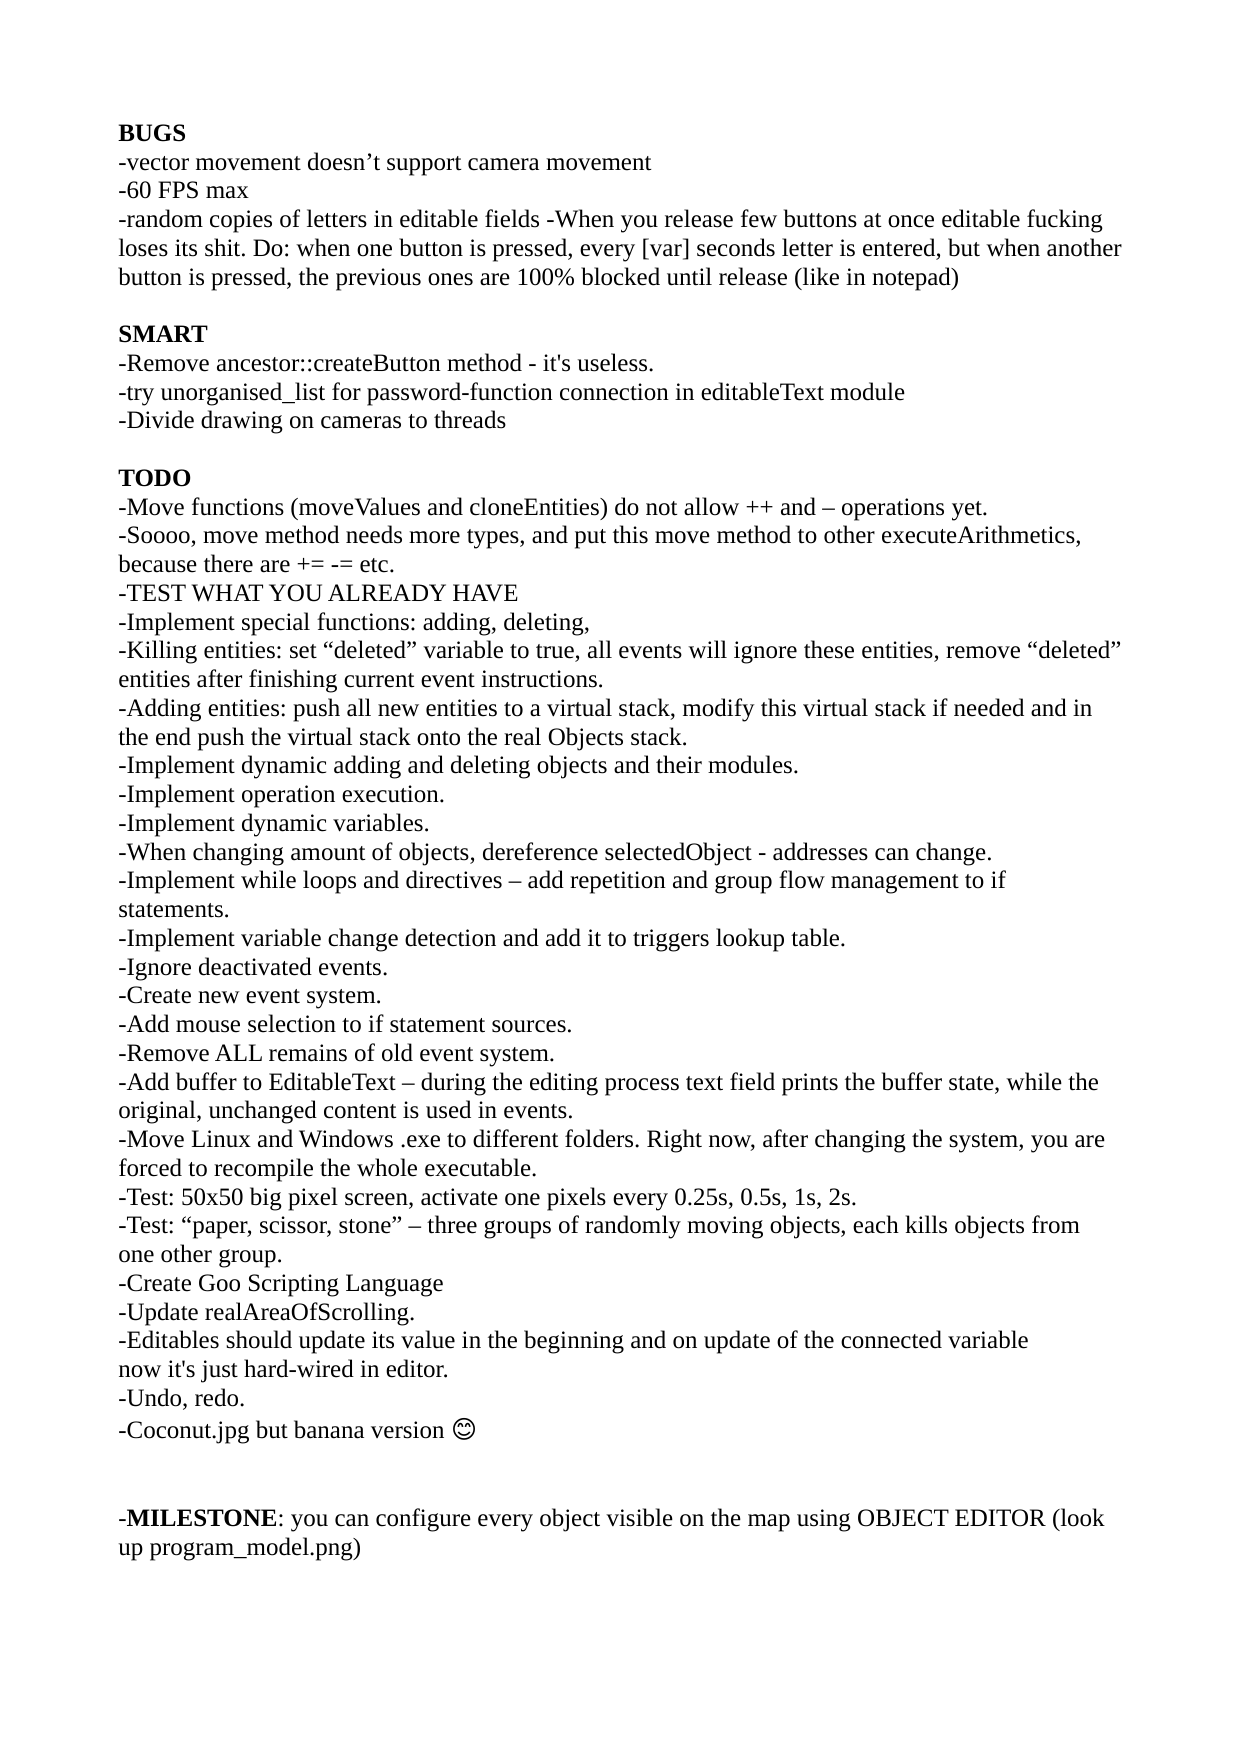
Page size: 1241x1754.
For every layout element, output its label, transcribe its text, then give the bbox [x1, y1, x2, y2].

text -Move Linux and Windows .exe to different folders. Right now, after changing the system, you are forced to recompile the whole executable. [118, 1124, 1122, 1182]
text -Divide drawing on cameras to threads [118, 406, 1122, 434]
text -Create Goo Scripting Language [118, 1268, 1122, 1297]
text -Editables should update its value in the beginning and on update of the connected variable [118, 1326, 1122, 1354]
text -Remove ancestor::createButton method - it's useless. [118, 348, 1122, 377]
text -Update realAreaOfScrolling. [118, 1297, 1122, 1326]
text -Coconut.jpg but banana version 😊 [118, 1412, 1122, 1446]
text -Implement dynamic variables. [118, 808, 1122, 837]
text -Undo, redo. [118, 1383, 1122, 1412]
text -Implement while loops and directives – add repetition and group flow management to if statements. [118, 866, 1122, 923]
text -When changing amount of objects, dereference selectedObject - addresses can change. [118, 837, 1122, 866]
text -Killing entities: set “deleted” variable to true, all events will ignore these entities, remove “deleted” entities after finishing current event instructions. [118, 636, 1122, 693]
text BUGS [118, 118, 1122, 147]
text -Implement special functions: adding, deleting, [118, 607, 1122, 636]
text -try unorganised_list for password-function connection in editableText module [118, 377, 1122, 406]
text -Test: “paper, scissor, stone” – three groups of randomly moving objects, each kills objects from one other group. [118, 1211, 1122, 1268]
text -Adding entities: push all new entities to a virtual stack, modify this virtual stack if needed and in the end push the virtual stack onto the real Objects stack. [118, 693, 1122, 751]
text -Ignore deactivated events. [118, 952, 1122, 981]
text TODO [118, 463, 1122, 492]
text -Implement operation execution. [118, 779, 1122, 808]
text SMART [118, 319, 1122, 348]
text -Implement variable change detection and add it to triggers lookup table. [118, 923, 1122, 952]
text -Create new event system. [118, 981, 1122, 1009]
text -Move functions (moveValues and cloneEntities) do not allow ++ and – operations yet. [118, 492, 1122, 521]
text -Soooo, move method needs more types, and put this move method to other executeArithmetics, because there are += -= etc. [118, 521, 1122, 578]
text -Implement dynamic adding and deleting objects and their modules. [118, 751, 1122, 779]
text -Add mouse selection to if statement sources. [118, 1009, 1122, 1038]
text -random copies of letters in editable fields -When you release few buttons at once editable fucking loses its shit. Do: when one button is pressed, every [var] seconds letter is entered, but when another button is pressed, the previous ones are 100% blocked until release (like in notepad) [118, 204, 1122, 291]
text -MILESTONE: you can configure every object visible on the map using OBJECT EDITOR (look up program_model.png) [118, 1503, 1122, 1561]
text -Remove ALL remains of old event system. [118, 1038, 1122, 1067]
text -60 FPS max [118, 176, 1122, 204]
text -vector movement doesn’t support camera movement [118, 147, 1122, 176]
text -Test: 50x50 big pixel screen, activate one pixels every 0.25s, 0.5s, 1s, 2s. [118, 1182, 1122, 1211]
text -Add buffer to EditableText – during the editing process text field prints the buffer state, while the original, unchanged content is used in events. [118, 1067, 1122, 1124]
text -TEST WHAT YOU ALREADY HAVE [118, 578, 1122, 607]
text now it's just hard-wired in editor. [118, 1354, 1122, 1383]
